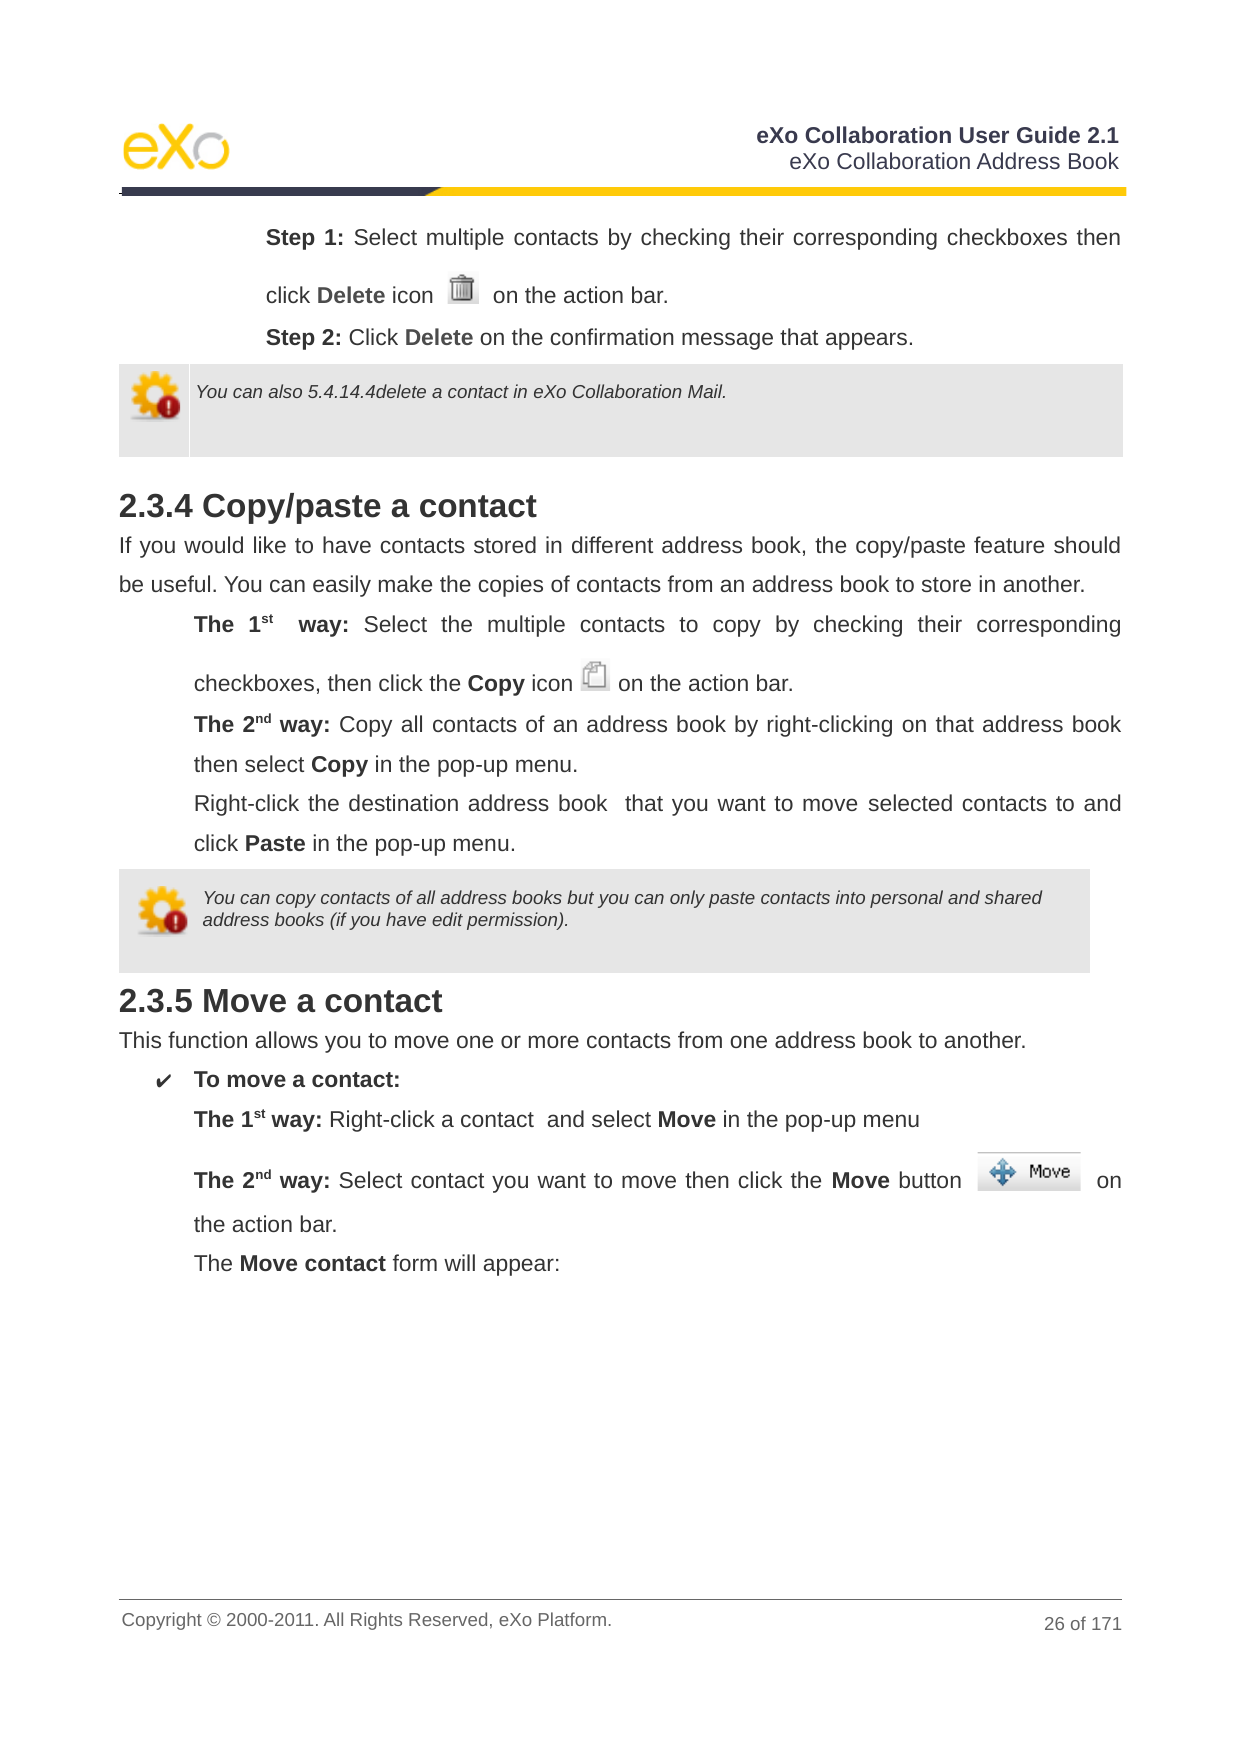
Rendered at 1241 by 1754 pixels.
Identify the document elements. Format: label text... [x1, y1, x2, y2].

list The 2nd way: Copy all contacts of an address book by right-clicking on that address book then select Copy in the pop-up menu. [156, 711, 1122, 777]
picture [447, 270, 479, 304]
table_header You can also 5.4.14.4delete a contact in eXo Collaboration Mail. [190, 364, 1123, 457]
list The 1st way: Right-click a contact and select Move in the pop-up menu [156, 1106, 1122, 1132]
list Step 2: Click Delete on the confirmation message that appears. [228, 324, 1122, 350]
table_header [119, 869, 197, 973]
picture [137, 886, 188, 937]
list The 2nd way: Select contact you want to move then click the Move button on the action bar. [156, 1145, 1122, 1237]
text This function allows you to move one or more contacts from one address book to another. [118, 1027, 1122, 1053]
picture [123, 123, 230, 170]
table_header You can copy contacts of all address books but you can only paste contacts into personal and shared address books (if you have edit permission). [197, 869, 1090, 973]
list Step 1: Select multiple contacts by checking their corresponding checkboxes then click Delete icon on the action bar. [228, 223, 1122, 311]
subtitle Copy/paste a contact [118, 486, 1122, 524]
list Right-click the destination address book that you want to move selected contacts to and click Paste in the pop-up menu. [156, 790, 1122, 856]
picture [130, 371, 181, 422]
text If you would like to have contacts stored in different address book, the copy/paste feature should be useful. You can easily make the copies of contacts from an address book to store in another. [118, 532, 1122, 598]
list The 1st way: Select the multiple contacts to copy by checking their corresponding checkboxes, then click the Copy iconon the action bar. [156, 611, 1122, 698]
picture [977, 1152, 1081, 1191]
list The Move contact form will appear: [156, 1250, 1122, 1277]
picture [580, 657, 611, 691]
list To move a contact: [156, 1066, 1122, 1093]
subtitle Move a contact [118, 981, 1122, 1019]
table_header [119, 364, 189, 457]
picture [121, 187, 1127, 196]
